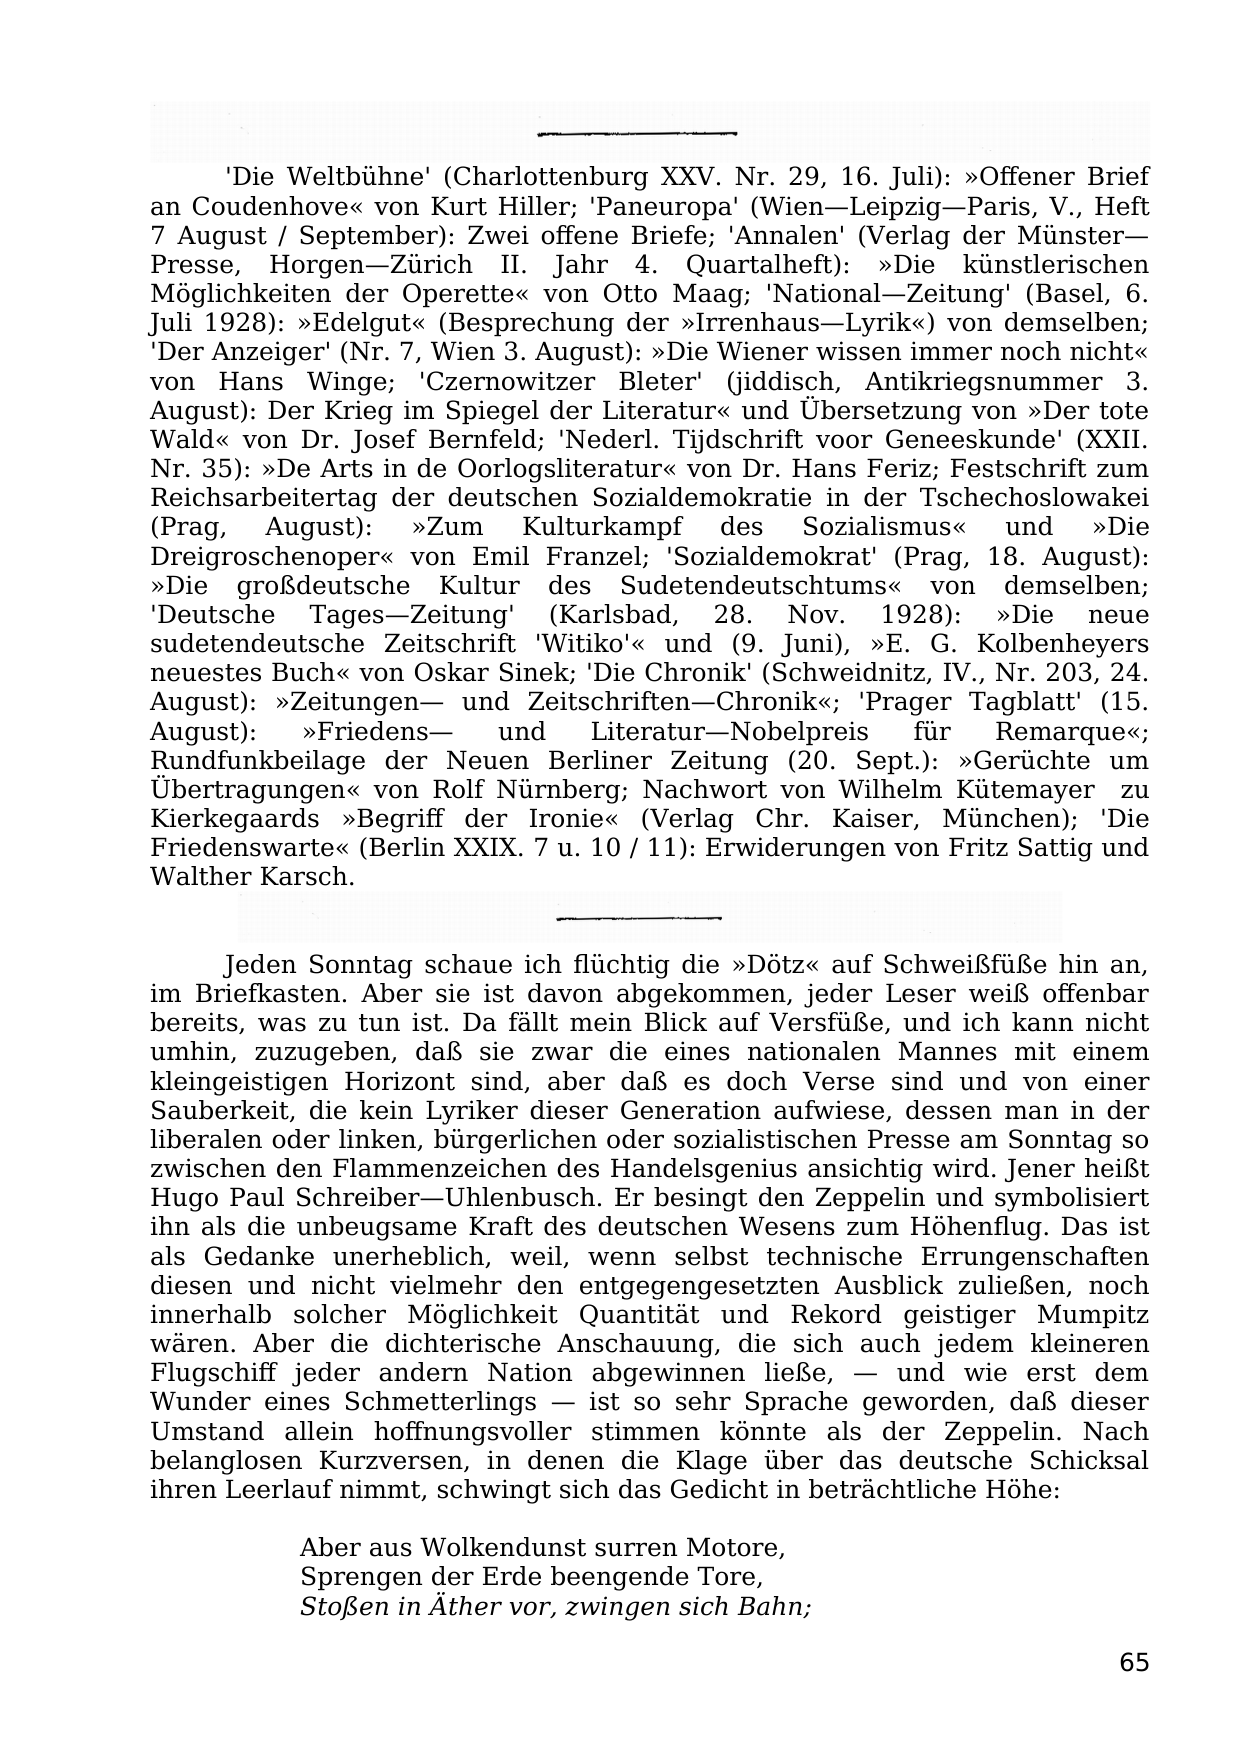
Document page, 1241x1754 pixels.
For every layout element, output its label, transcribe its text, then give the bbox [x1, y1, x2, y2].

text Sprengen der Erde beengende Tore, [300, 1562, 1151, 1592]
picture [237, 891, 1063, 943]
text 'Die Weltbühne' (Charlottenburg XXV. Nr. 29, 16. Juli): »Offener Brief an Coudenhove« von Kurt Hiller; 'Paneuropa' (Wien—Leipzig—Paris, V., Heft 7 August / September): Zwei offene Briefe; 'Annalen' (Verlag der Münster—Presse, Horgen—Zürich II. Jahr 4. Quartalheft): »Die künstlerischen Möglichkeiten der Operette« von Otto Maag; 'National—Zeitung' (Basel, 6. Juli 1928): »Edelgut« (Besprechung der »Irrenhaus—Lyrik«) von demselben; 'Der Anzeiger' (Nr. 7, Wien 3. August): »Die Wiener wissen immer noch nicht« von Hans Winge; 'Czernowitzer Bleter' (jiddisch, Antikriegsnummer 3. August): Der Krieg im Spiegel der Literatur« und Übersetzung von »Der tote Wald« von Dr. Josef Bernfeld; 'Nederl. Tijdschrift voor Geneeskunde' (XXII. Nr. 35): »De Arts in de Oorlogsliteratur« von Dr. Hans Feriz; Festschrift zum Reichsarbeitertag der deutschen Sozialdemokratie in der Tschechoslowakei (Prag, August): »Zum Kulturkampf des Sozialismus« und »Die Dreigroschenoper« von Emil Franzel; 'Sozialdemokrat' (Prag, 18. August): »Die großdeutsche Kultur des Sudetendeutschtums« von demselben; 'Deutsche Tages—Zeitung' (Karlsbad, 28. Nov. 1928): »Die neue sudetendeutsche Zeitschrift 'Witiko'« und (9. Juni), »E. G. Kolbenheyers neuestes Buch« von Oskar Sinek; 'Die Chronik' (Schweidnitz, IV., Nr. 203, 24. August): »Zeitungen— und Zeitschriften—Chronik«; 'Prager Tagblatt' (15. August): »Friedens— und Literatur—Nobelpreis für Remarque«; Rundfunkbeilage der Neuen Berliner Zeitung (20. Sept.): »Gerüchte um Übertragungen« von Rolf Nürnberg; Nachwort von Wilhelm Kütemayer zu Kierkegaards »Begriff der Ironie« (Verlag Chr. Kaiser, München); 'Die Friedenswarte« (Berlin XXIX. 7 u. 10 / 11): Erwiderungen von Fritz Sattig und Walther Karsch. [150, 163, 1151, 892]
picture [150, 101, 1151, 163]
text Jeden Sonntag schaue ich flüchtig die »Dötz« auf Schweißfüße hin an, im Briefkasten. Aber sie ist davon abgekommen, jeder Leser weiß offenbar bereits, was zu tun ist. Da fällt mein Blick auf Versfüße, und ich kann nicht umhin, zuzugeben, daß sie zwar die eines nationalen Mannes mit einem kleingeistigen Horizont sind, aber daß es doch Verse sind und von einer Sauberkeit, die kein Lyriker dieser Generation aufwiese, dessen man in der liberalen oder linken, bürgerlichen oder sozialistischen Presse am Sonntag so zwischen den Flammenzeichen des Handelsgenius ansichtig wird. Jener heißt Hugo Paul Schreiber—Uhlenbusch. Er besingt den Zeppelin und symbolisiert ihn als die unbeugsame Kraft des deutschen Wesens zum Höhenflug. Das ist als Gedanke unerheblich, weil, wenn selbst technische Errungenschaften diesen und nicht vielmehr den entgegengesetzten Ausblick zuließen, noch innerhalb solcher Möglichkeit Quantität und Rekord geistiger Mumpitz wären. Aber die dichterische Anschauung, die sich auch jedem kleineren Flugschiff jeder andern Nation abgewinnen ließe, — und wie erst dem Wunder eines Schmetterlings — ist so sehr Sprache geworden, daß dieser Umstand allein hoffnungsvoller stimmen könnte als der Zeppelin. Nach belanglosen Kurzversen, in denen die Klage über das deutsche Schicksal ihren Leerlauf nimmt, schwingt sich das Gedicht in beträchtliche Höhe: [150, 892, 1151, 1504]
text Stoßen in Äther vor, zwingen sich Bahn; [300, 1592, 1151, 1621]
text Aber aus Wolkendunst surren Motore, [300, 1533, 1151, 1562]
